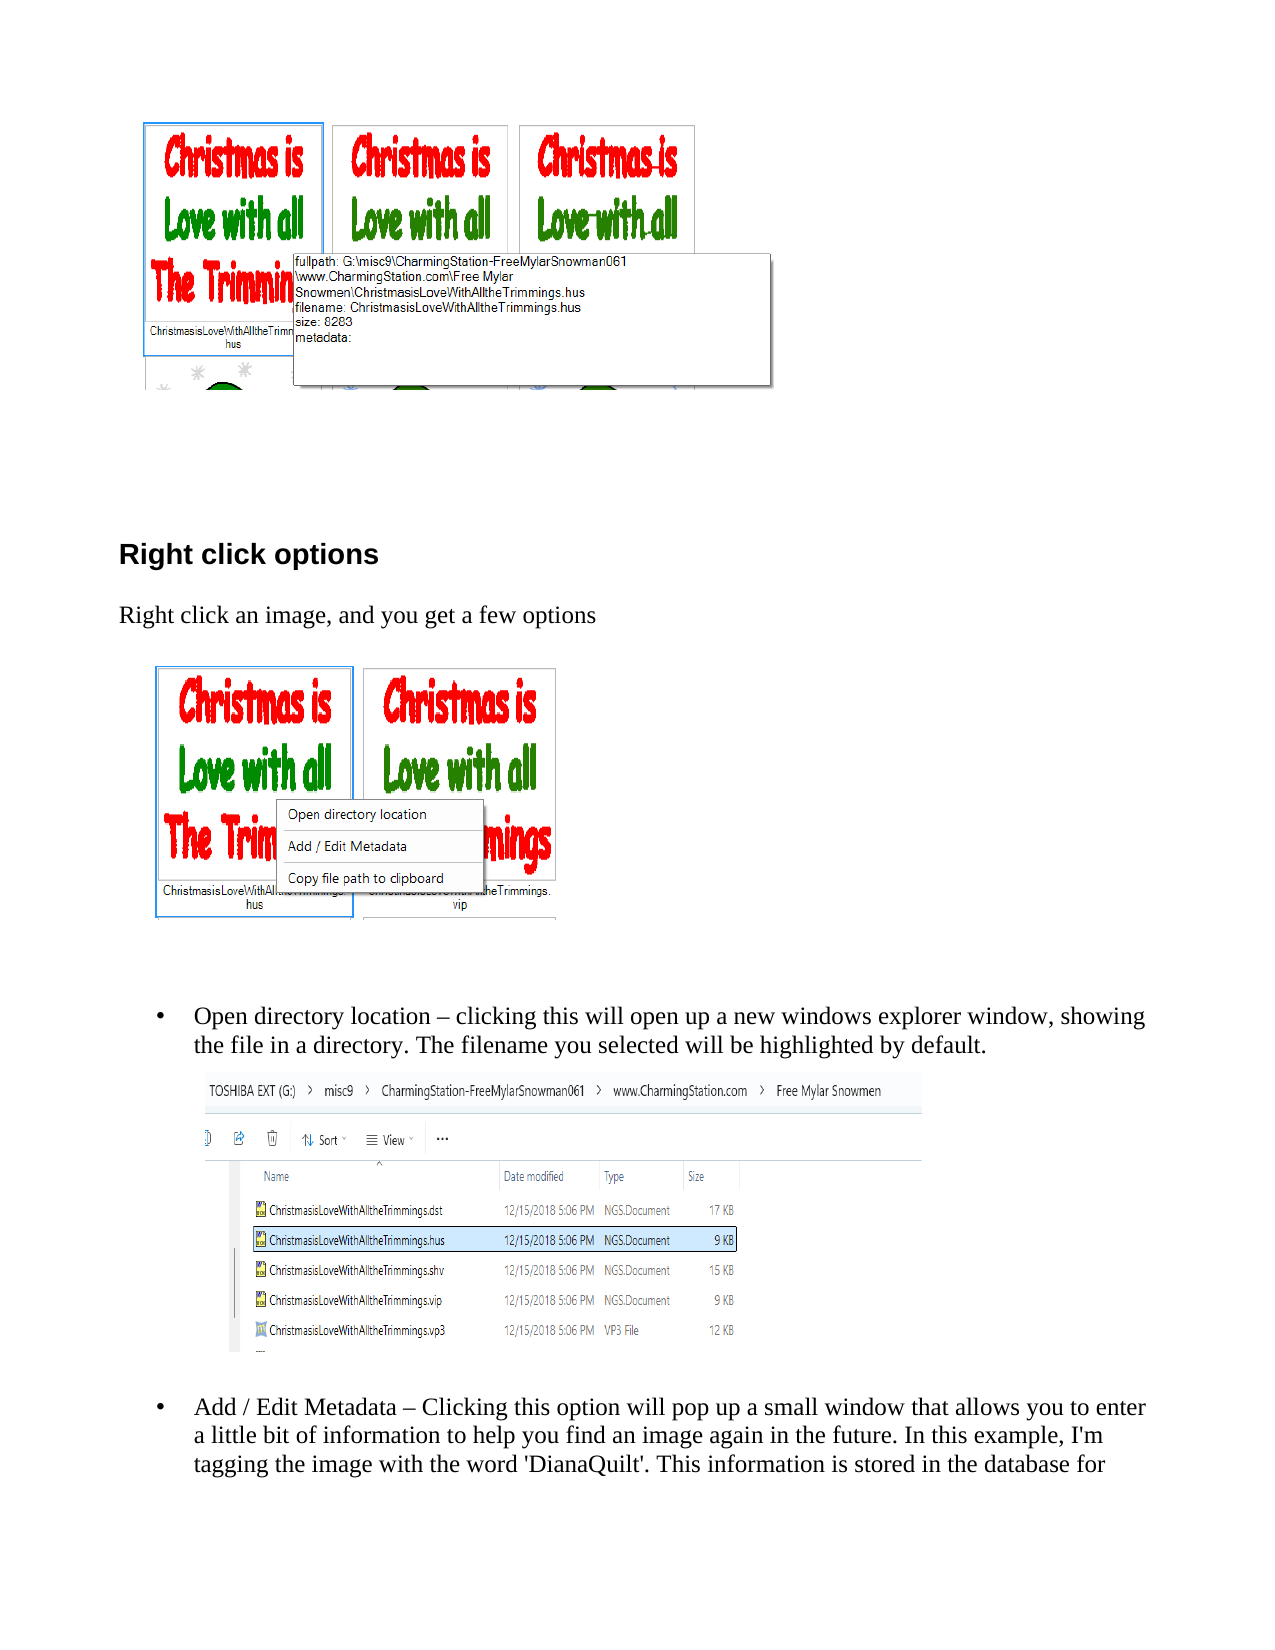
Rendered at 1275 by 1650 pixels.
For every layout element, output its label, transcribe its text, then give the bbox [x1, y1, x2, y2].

list Open directory location – clicking this will open up a new windows explorer window, showing the file in a directory. The filename you selected will be highlighted by default. [156, 1001, 1156, 1058]
subtitle Right click options [118, 537, 1156, 570]
picture [137, 118, 775, 390]
picture [152, 666, 565, 920]
text Right click an image, and you get a few options [118, 600, 1156, 628]
list Add / Edit Metadata – Clicking this option will pop up a small window that allows you to enter a little bit of information to help you find an image again in the future. In this example, I'm tagging the image with the word 'DianaQuilt'. This information is stored in the database for [156, 1392, 1156, 1478]
picture [205, 1072, 922, 1352]
